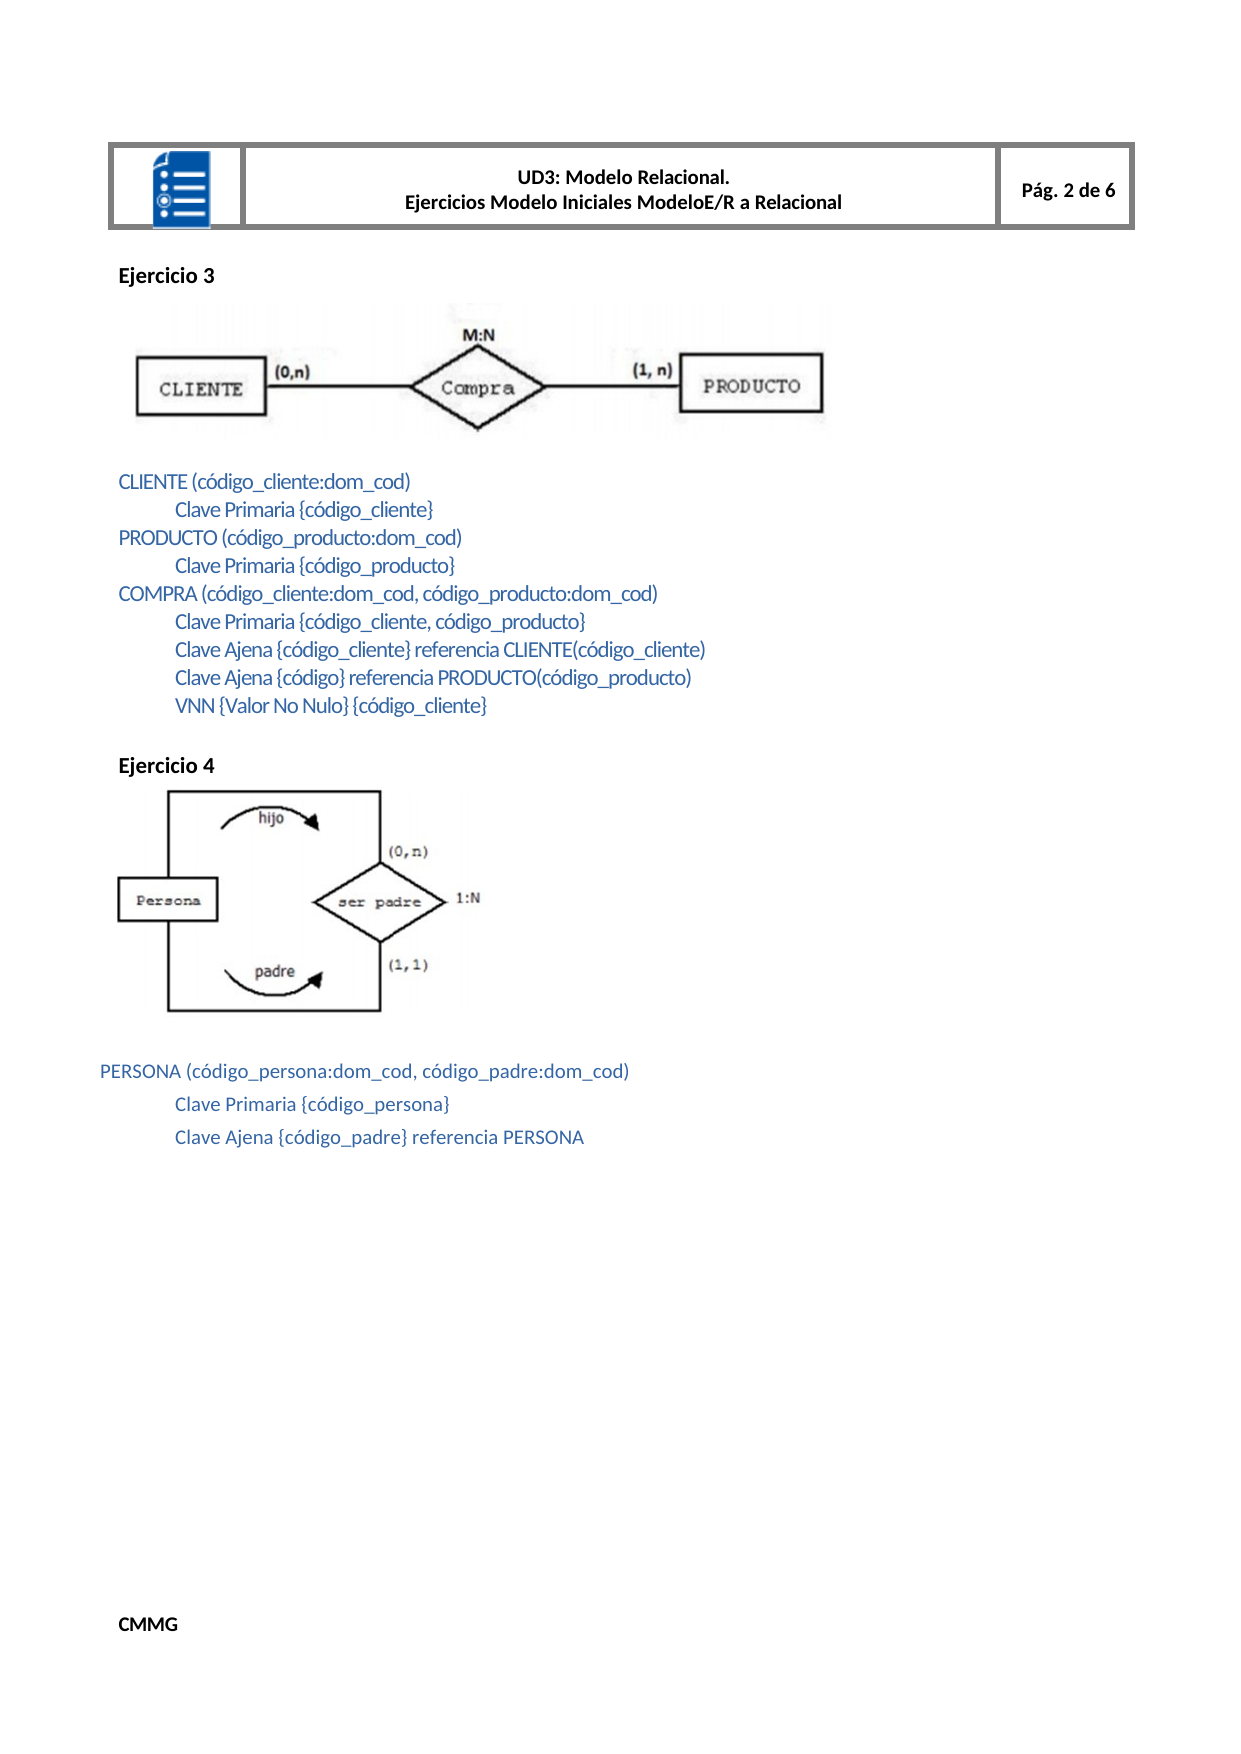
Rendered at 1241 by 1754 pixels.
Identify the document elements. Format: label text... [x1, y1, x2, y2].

text COMPRA (código_cliente:dom_cod, código_producto:dom_cod) [118, 579, 1148, 607]
picture [134, 303, 833, 440]
text Clave Primaria {código_cliente, código_producto} [118, 607, 1148, 636]
picture [152, 151, 211, 229]
text Clave Primaria {código_persona} [100, 1091, 1148, 1117]
text Ejercicio 4 [118, 751, 1148, 779]
text VNN {Valor No Nulo} {código_cliente} [118, 692, 1148, 719]
text Clave Ajena {código_cliente} referencia CLIENTE(código_cliente) [118, 636, 1148, 663]
text PRODUCTO (código_producto:dom_cod) [118, 523, 1148, 551]
text PERSONA (código_persona:dom_cod, código_padre:dom_cod) [100, 1058, 1148, 1083]
text Clave Primaria {código_producto} [118, 551, 1148, 579]
text Clave Ajena {código} referencia PRODUCTO(código_producto) [118, 663, 1148, 692]
text Clave Primaria {código_cliente} [118, 495, 1148, 523]
text CLIENTE (código_cliente:dom_cod) [118, 467, 1148, 495]
text Ejercicio 3 [118, 261, 1148, 289]
text Clave Ajena {código_padre} referencia PERSONA [100, 1124, 1148, 1150]
picture [115, 788, 487, 1018]
